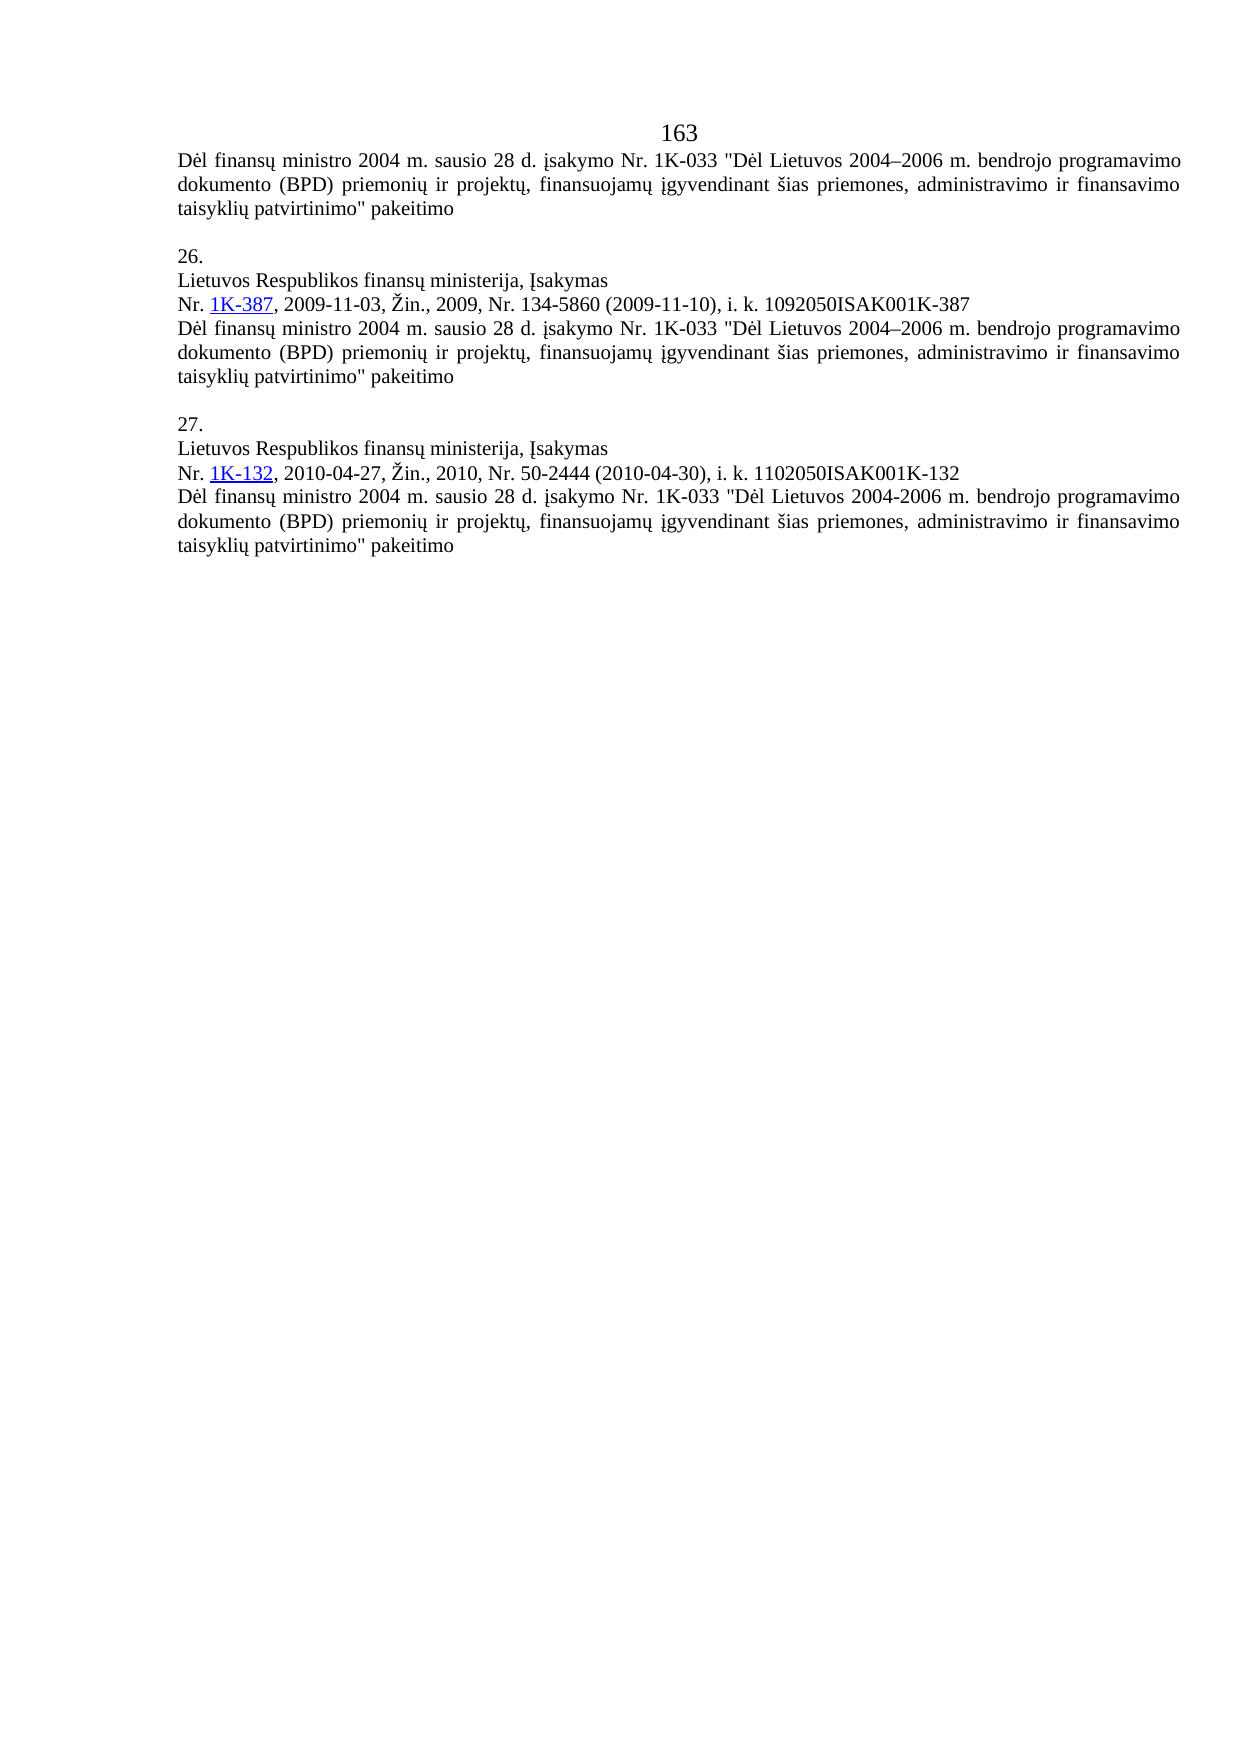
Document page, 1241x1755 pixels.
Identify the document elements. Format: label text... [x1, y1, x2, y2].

text Lietuvos Respublikos finansų ministerija, Įsakymas [177, 268, 1181, 292]
text Nr. 1K-132, 2010-04-27, Žin., 2010, Nr. 50-2444 (2010-04-30), i. k. 1102050ISAK001K-132 [177, 460, 1181, 484]
text Dėl finansų ministro 2004 m. sausio 28 d. įsakymo Nr. 1K-033 "Dėl Lietuvos 2004–2006 m. bendrojo programavimo dokumento (BPD) priemonių ir projektų, finansuojamų įgyvendinant šias priemones, administravimo ir finansavimo taisyklių patvirtinimo" pakeitimo [177, 148, 1181, 220]
text Dėl finansų ministro 2004 m. sausio 28 d. įsakymo Nr. 1K-033 "Dėl Lietuvos 2004–2006 m. bendrojo programavimo dokumento (BPD) priemonių ir projektų, finansuojamų įgyvendinant šias priemones, administravimo ir finansavimo taisyklių patvirtinimo" pakeitimo [177, 316, 1181, 388]
text Dėl finansų ministro 2004 m. sausio 28 d. įsakymo Nr. 1K-033 "Dėl Lietuvos 2004-2006 m. bendrojo programavimo dokumento (BPD) priemonių ir projektų, finansuojamų įgyvendinant šias priemones, administravimo ir finansavimo taisyklių patvirtinimo" pakeitimo [177, 484, 1181, 557]
text 27. [177, 412, 1181, 436]
text Nr. 1K-387, 2009-11-03, Žin., 2009, Nr. 134-5860 (2009-11-10), i. k. 1092050ISAK001K-387 [177, 292, 1181, 316]
text Lietuvos Respublikos finansų ministerija, Įsakymas [177, 436, 1181, 460]
text 26. [177, 244, 1181, 268]
